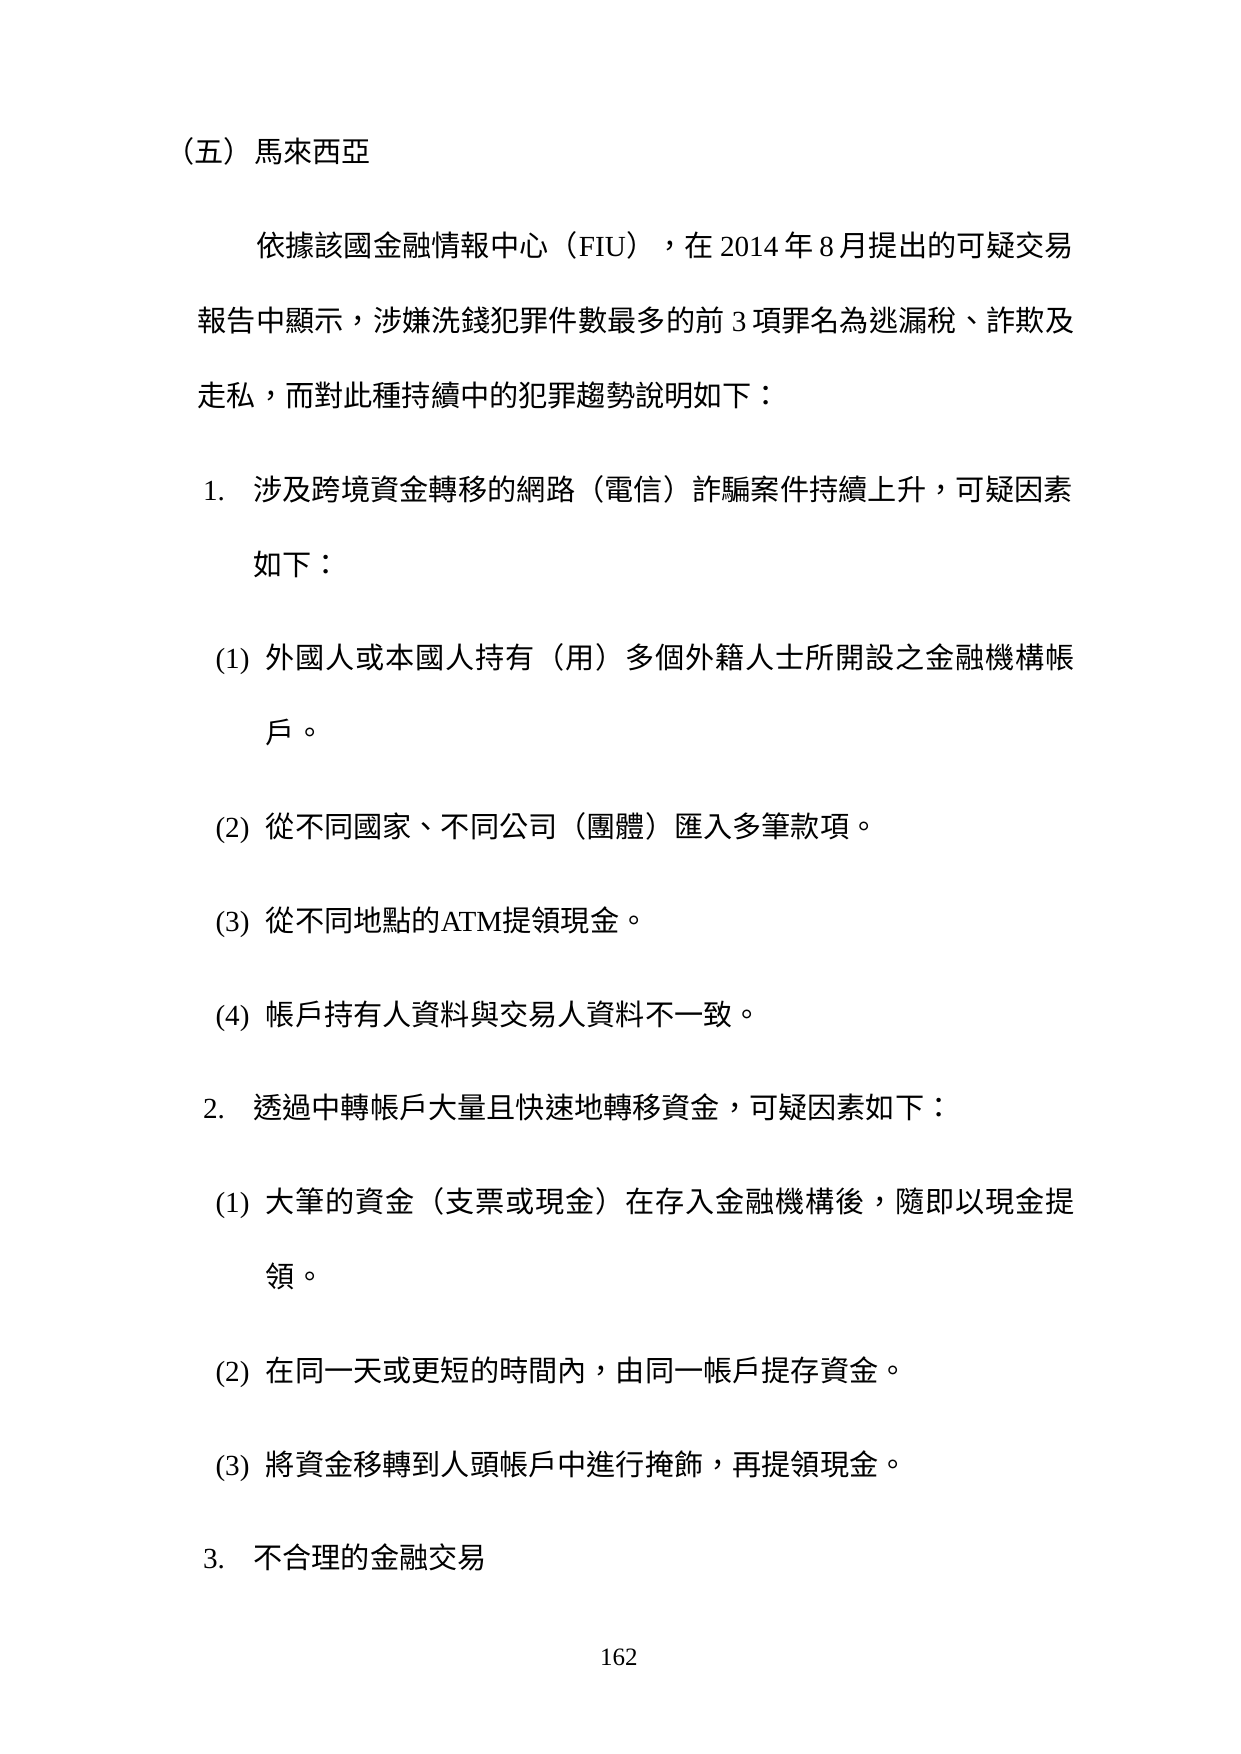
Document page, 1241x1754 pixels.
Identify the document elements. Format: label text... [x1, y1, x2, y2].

list 涉及跨境資金轉移的網路（電信）詐騙案件持續上升，可疑因素如下： [203, 450, 1075, 600]
list 從不同國家、不同公司（團體）匯入多筆款項。 [215, 787, 1075, 862]
text 依據該國金融情報中心（FIU），在2014年8月提出的可疑交易報告中顯示，涉嫌洗錢犯罪件數最多的前3項罪名為逃漏稅、詐欺及走私，而對此種持續中的犯罪趨勢說明如下： [197, 206, 1075, 431]
list 外國人或本國人持有（用）多個外籍人士所開設之金融機構帳戶。 [215, 618, 1075, 768]
list 不合理的金融交易 [203, 1518, 1075, 1593]
list 從不同地點的ATM提領現金。 [215, 881, 1075, 956]
list 大筆的資金（支票或現金）在存入金融機構後，隨即以現金提領。 [215, 1162, 1075, 1312]
list 將資金移轉到人頭帳戶中進行掩飾，再提領現金。 [215, 1425, 1075, 1500]
list 在同一天或更短的時間內，由同一帳戶提存資金。 [215, 1331, 1075, 1406]
list 馬來西亞 [165, 112, 1075, 187]
list 帳戶持有人資料與交易人資料不一致。 [215, 975, 1075, 1050]
list 透過中轉帳戶大量且快速地轉移資金，可疑因素如下： [203, 1068, 1075, 1143]
